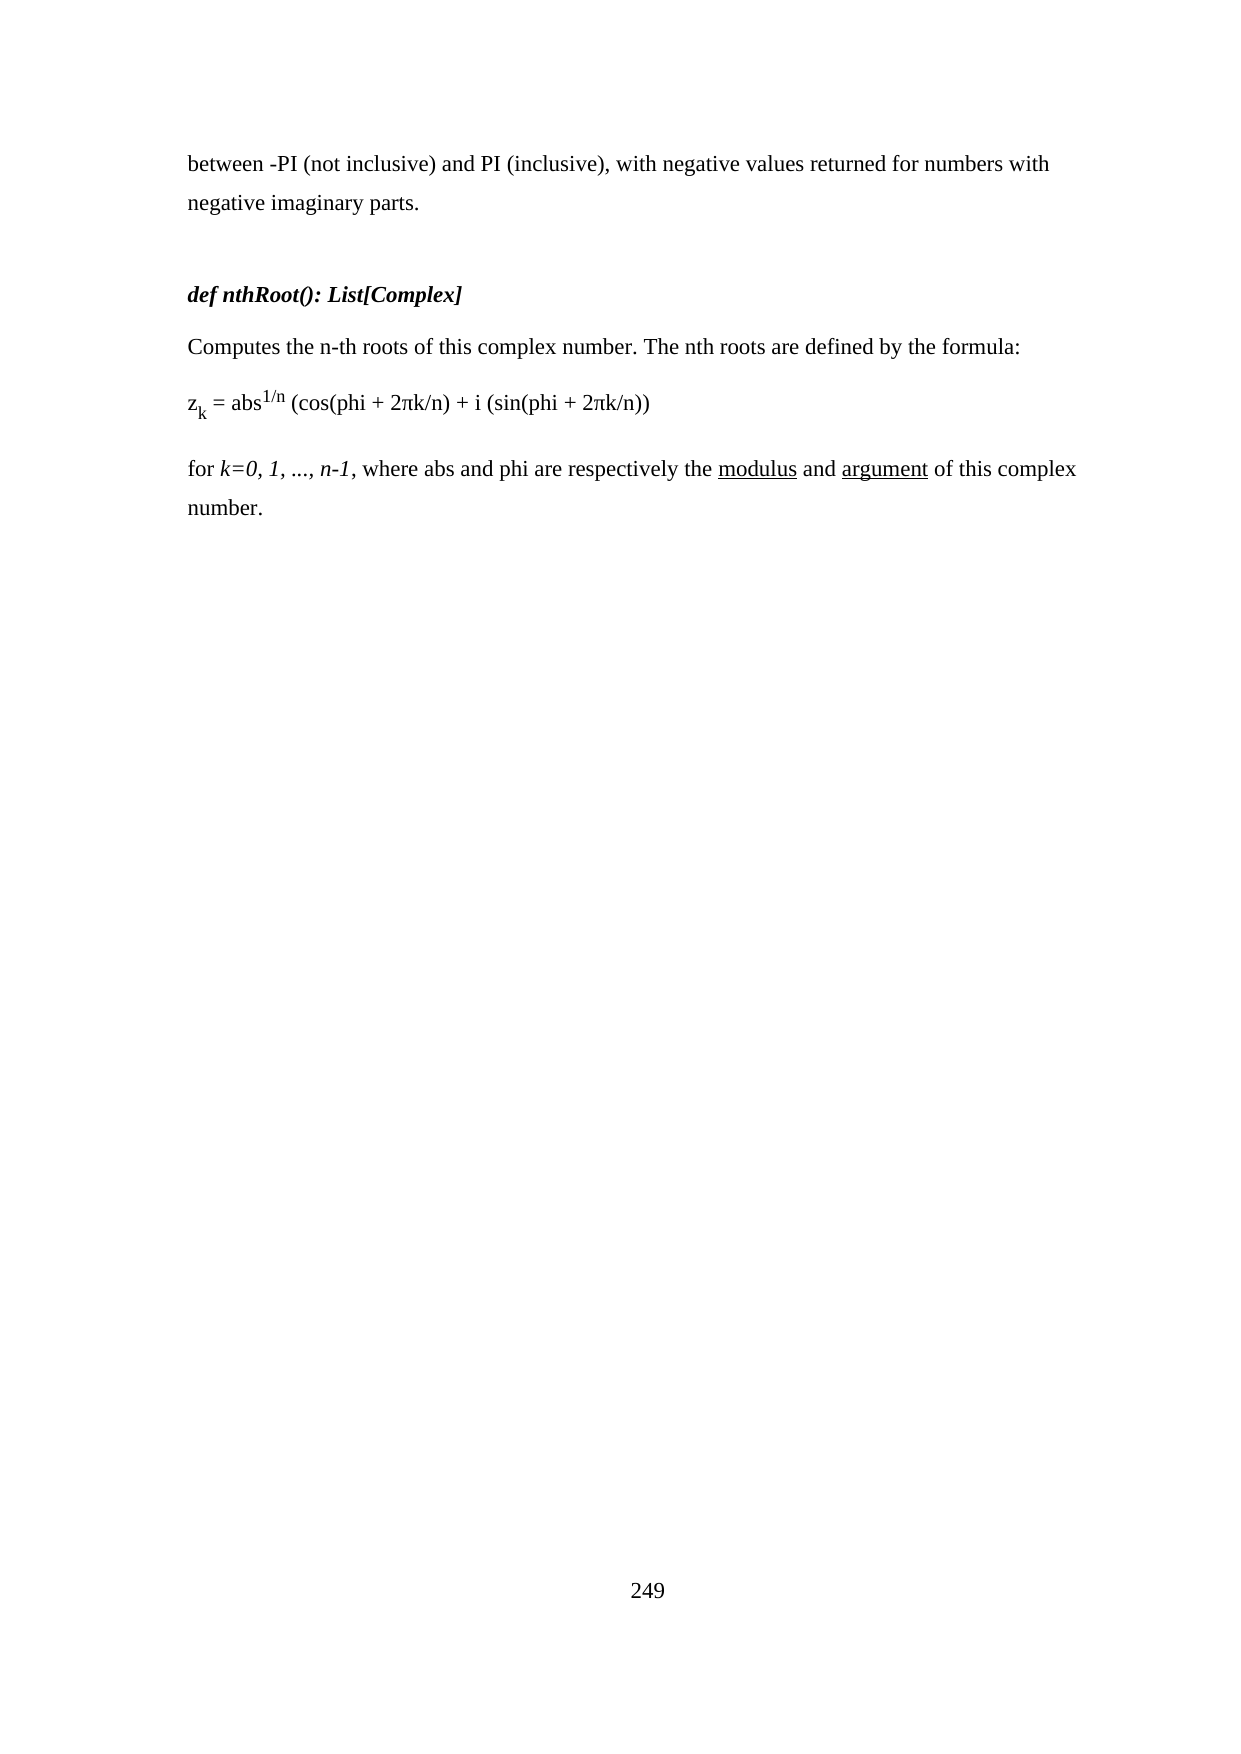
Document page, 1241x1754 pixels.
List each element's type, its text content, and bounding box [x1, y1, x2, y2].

text def nthRoot(): List[Complex] [187, 281, 1108, 307]
text for k=0, 1, ..., n-1, where abs and phi are respectively the modulus and argument of this complex number. [187, 455, 1108, 559]
text Computes the n-th roots of this complex number. The nth roots are defined by the formula: [187, 333, 1108, 359]
text between -PI (not inclusive) and PI (inclusive), with negative values returned for numbers with negative imaginary parts. [187, 150, 1108, 255]
text zk = abs1/n (cos(phi + 2πk/n) + i (sin(phi + 2πk/n)) [187, 385, 1108, 423]
